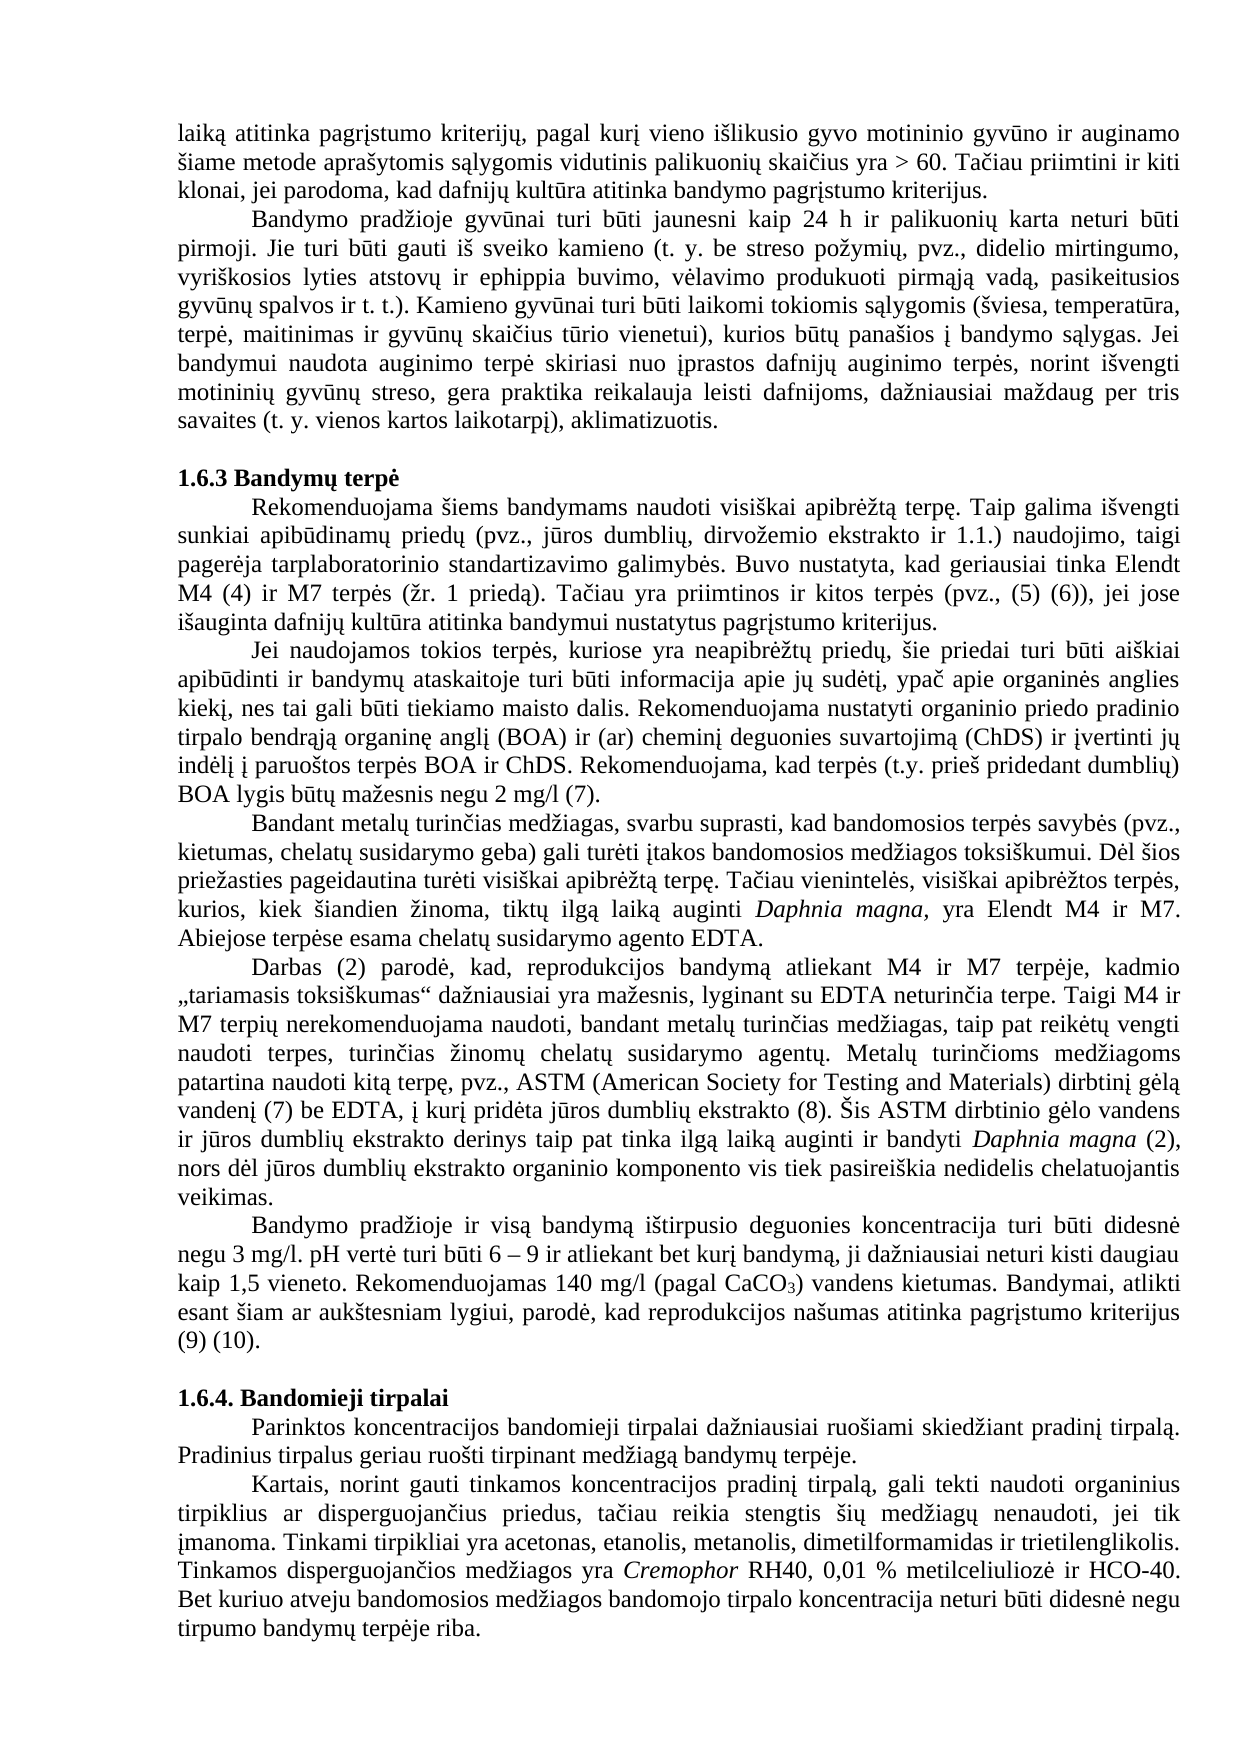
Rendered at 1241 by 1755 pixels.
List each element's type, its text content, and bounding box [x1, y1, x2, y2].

text 1.6.3 Bandymų terpė [177, 463, 1181, 492]
text Kartais, norint gauti tinkamos koncentracijos pradinį tirpalą, gali tekti naudoti organinius tirpiklius ar disperguojančius priedus, tačiau reikia stengtis šių medžiagų nenaudoti, jei tik įmanoma. Tinkami tirpikliai yra acetonas, etanolis, metanolis, dimetilformamidas ir trietilenglikolis. Tinkamos disperguojančios medžiagos yra Cremophor RH40, 0,01 % metilceliuliozė ir HCO-40. Bet kuriuo atveju bandomosios medžiagos bandomojo tirpalo koncentracija neturi būti didesnė negu tirpumo bandymų terpėje riba. [177, 1469, 1181, 1642]
text Bandymo pradžioje ir visą bandymą ištirpusio deguonies koncentracija turi būti didesnė negu 3 mg/l. pH vertė turi būti 6 – 9 ir atliekant bet kurį bandymą, ji dažniausiai neturi kisti daugiau kaip 1,5 vieneto. Rekomenduojamas 140 mg/l (pagal CaCO3) vandens kietumas. Bandymai, atlikti esant šiam ar aukštesniam lygiui, parodė, kad reprodukcijos našumas atitinka pagrįstumo kriterijus (9) (10). [177, 1211, 1181, 1354]
text Jei naudojamos tokios terpės, kuriose yra neapibrėžtų priedų, šie priedai turi būti aiškiai apibūdinti ir bandymų ataskaitoje turi būti informacija apie jų sudėtį, ypač apie organinės anglies kiekį, nes tai gali būti tiekiamo maisto dalis. Rekomenduojama nustatyti organinio priedo pradinio tirpalo bendrąją organinę anglį (BOA) ir (ar) cheminį deguonies suvartojimą (ChDS) ir įvertinti jų indėlį į paruoštos terpės BOA ir ChDS. Rekomenduojama, kad terpės (t.y. prieš pridedant dumblių) BOA lygis būtų mažesnis negu 2 mg/l (7). [177, 636, 1181, 808]
text Bandant metalų turinčias medžiagas, svarbu suprasti, kad bandomosios terpės savybės (pvz., kietumas, chelatų susidarymo geba) gali turėti įtakos bandomosios medžiagos toksiškumui. Dėl šios priežasties pageidautina turėti visiškai apibrėžtą terpę. Tačiau vienintelės, visiškai apibrėžtos terpės, kurios, kiek šiandien žinoma, tiktų ilgą laiką auginti Daphnia magna, yra Elendt M4 ir M7. Abiejose terpėse esama chelatų susidarymo agento EDTA. [177, 808, 1181, 952]
text laiką atitinka pagrįstumo kriterijų, pagal kurį vieno išlikusio gyvo motininio gyvūno ir auginamo šiame metode aprašytomis sąlygomis vidutinis palikuonių skaičius yra > 60. Tačiau priimtini ir kiti klonai, jei parodoma, kad dafnijų kultūra atitinka bandymo pagrįstumo kriterijus. [177, 118, 1181, 204]
text Rekomenduojama šiems bandymams naudoti visiškai apibrėžtą terpę. Taip galima išvengti sunkiai apibūdinamų priedų (pvz., jūros dumblių, dirvožemio ekstrakto ir 1.1.) naudojimo, taigi pagerėja tarplaboratorinio standartizavimo galimybės. Buvo nustatyta, kad geriausiai tinka Elendt M4 (4) ir M7 terpės (žr. 1 priedą). Tačiau yra priimtinos ir kitos terpės (pvz., (5) (6)), jei jose išauginta dafnijų kultūra atitinka bandymui nustatytus pagrįstumo kriterijus. [177, 492, 1181, 636]
text 1.6.4. Bandomieji tirpalai [177, 1383, 1181, 1412]
text Parinktos koncentracijos bandomieji tirpalai dažniausiai ruošiami skiedžiant pradinį tirpalą. Pradinius tirpalus geriau ruošti tirpinant medžiagą bandymų terpėje. [177, 1412, 1181, 1469]
text Bandymo pradžioje gyvūnai turi būti jaunesni kaip 24 h ir palikuonių karta neturi būti pirmoji. Jie turi būti gauti iš sveiko kamieno (t. y. be streso požymių, pvz., didelio mirtingumo, vyriškosios lyties atstovų ir ephippia buvimo, vėlavimo produkuoti pirmąją vadą, pasikeitusios gyvūnų spalvos ir t. t.). Kamieno gyvūnai turi būti laikomi tokiomis sąlygomis (šviesa, temperatūra, terpė, maitinimas ir gyvūnų skaičius tūrio vienetui), kurios būtų panašios į bandymo sąlygas. Jei bandymui naudota auginimo terpė skiriasi nuo įprastos dafnijų auginimo terpės, norint išvengti motininių gyvūnų streso, gera praktika reikalauja leisti dafnijoms, dažniausiai maždaug per tris savaites (t. y. vienos kartos laikotarpį), aklimatizuotis. [177, 204, 1181, 434]
text Darbas (2) parodė, kad, reprodukcijos bandymą atliekant M4 ir M7 terpėje, kadmio „tariamasis toksiškumas“ dažniausiai yra mažesnis, lyginant su EDTA neturinčia terpe. Taigi M4 ir M7 terpių nerekomenduojama naudoti, bandant metalų turinčias medžiagas, taip pat reikėtų vengti naudoti terpes, turinčias žinomų chelatų susidarymo agentų. Metalų turinčioms medžiagoms patartina naudoti kitą terpę, pvz., ASTM (American Society for Testing and Materials) dirbtinį gėlą vandenį (7) be EDTA, į kurį pridėta jūros dumblių ekstrakto (8). Šis ASTM dirbtinio gėlo vandens ir jūros dumblių ekstrakto derinys taip pat tinka ilgą laiką auginti ir bandyti Daphnia magna (2), nors dėl jūros dumblių ekstrakto organinio komponento vis tiek pasireiškia nedidelis chelatuojantis veikimas. [177, 952, 1181, 1211]
